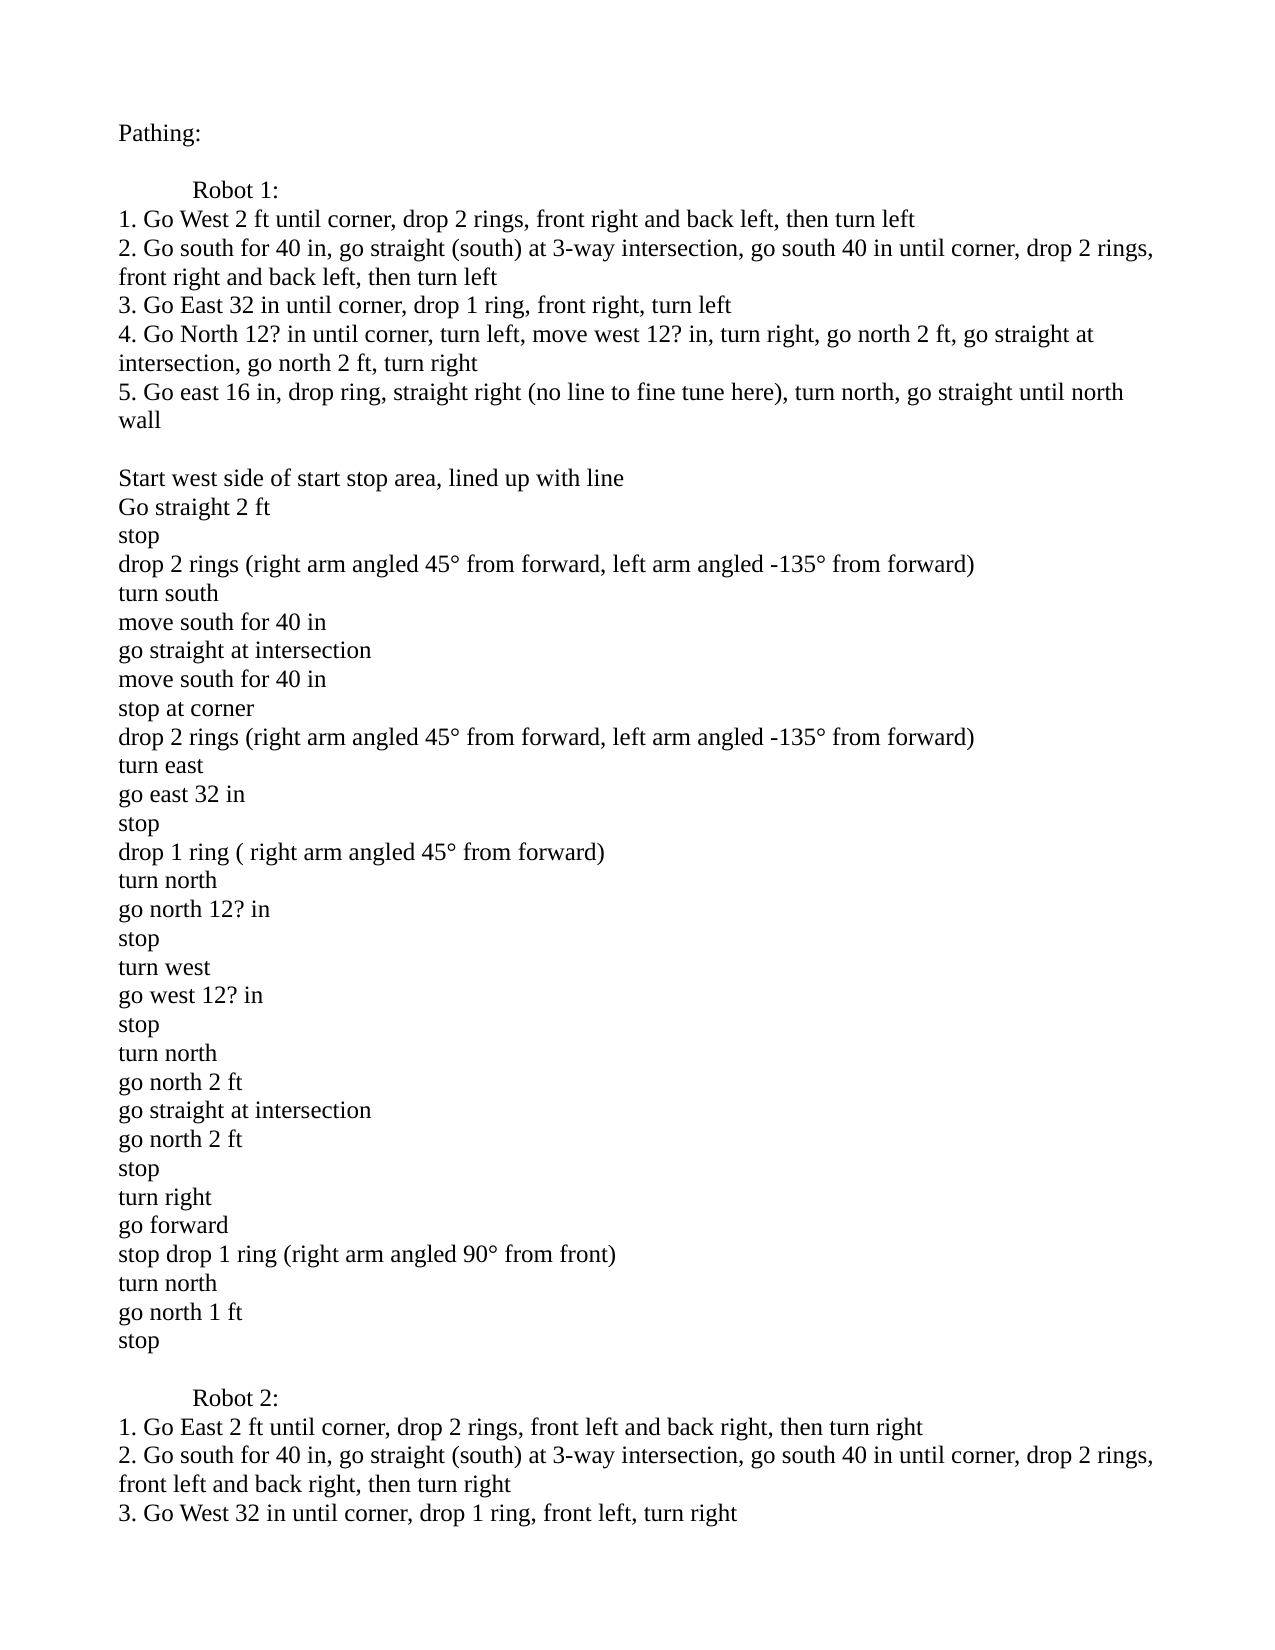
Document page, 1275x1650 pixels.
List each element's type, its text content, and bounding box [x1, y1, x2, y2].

text go north 1 ft [118, 1297, 1157, 1326]
text 1. Go West 2 ft until corner, drop 2 rings, front right and back left, then turn left [118, 204, 1157, 233]
text turn north [118, 1038, 1157, 1067]
text stop [118, 923, 1157, 952]
text 1. Go East 2 ft until corner, drop 2 rings, front left and back right, then turn right [118, 1412, 1157, 1441]
text move south for 40 in [118, 664, 1157, 693]
text 3. Go East 32 in until corner, drop 1 ring, front right, turn left [118, 291, 1157, 319]
text Pathing: [118, 118, 1157, 147]
text go straight at intersection [118, 636, 1157, 664]
text turn east [118, 751, 1157, 779]
text drop 2 rings (right arm angled 45° from forward, left arm angled -135° from forward) [118, 549, 1157, 578]
text 4. Go North 12? in until corner, turn left, move west 12? in, turn right, go north 2 ft, go straight at intersection, go north 2 ft, turn right [118, 319, 1157, 377]
text stop [118, 1326, 1157, 1354]
text stop drop 1 ring (right arm angled 90° from front) [118, 1239, 1157, 1268]
text go west 12? in [118, 981, 1157, 1009]
text stop [118, 521, 1157, 549]
text move south for 40 in [118, 607, 1157, 636]
text turn right [118, 1182, 1157, 1211]
text go north 2 ft [118, 1124, 1157, 1153]
text go east 32 in [118, 779, 1157, 808]
text Robot 2: [118, 1383, 1157, 1412]
text turn south [118, 578, 1157, 607]
text turn west [118, 952, 1157, 981]
text 3. Go West 32 in until corner, drop 1 ring, front left, turn right [118, 1498, 1157, 1527]
text 2. Go south for 40 in, go straight (south) at 3-way intersection, go south 40 in until corner, drop 2 rings, front right and back left, then turn left [118, 233, 1157, 291]
text go north 2 ft [118, 1067, 1157, 1096]
text 2. Go south for 40 in, go straight (south) at 3-way intersection, go south 40 in until corner, drop 2 rings, front left and back right, then turn right [118, 1441, 1157, 1498]
text drop 1 ring ( right arm angled 45° from forward) [118, 837, 1157, 866]
text stop [118, 1153, 1157, 1182]
text drop 2 rings (right arm angled 45° from forward, left arm angled -135° from forward) [118, 722, 1157, 751]
text go straight at intersection [118, 1096, 1157, 1124]
text stop [118, 808, 1157, 837]
text Robot 1: [118, 176, 1157, 204]
text 5. Go east 16 in, drop ring, straight right (no line to fine tune here), turn north, go straight until north wall [118, 377, 1157, 434]
text turn north [118, 1268, 1157, 1297]
text turn north [118, 866, 1157, 894]
text go forward [118, 1211, 1157, 1239]
text stop at corner [118, 693, 1157, 722]
text stop [118, 1009, 1157, 1038]
text Start west side of start stop area, lined up with line [118, 463, 1157, 492]
text go north 12? in [118, 894, 1157, 923]
text Go straight 2 ft [118, 492, 1157, 521]
